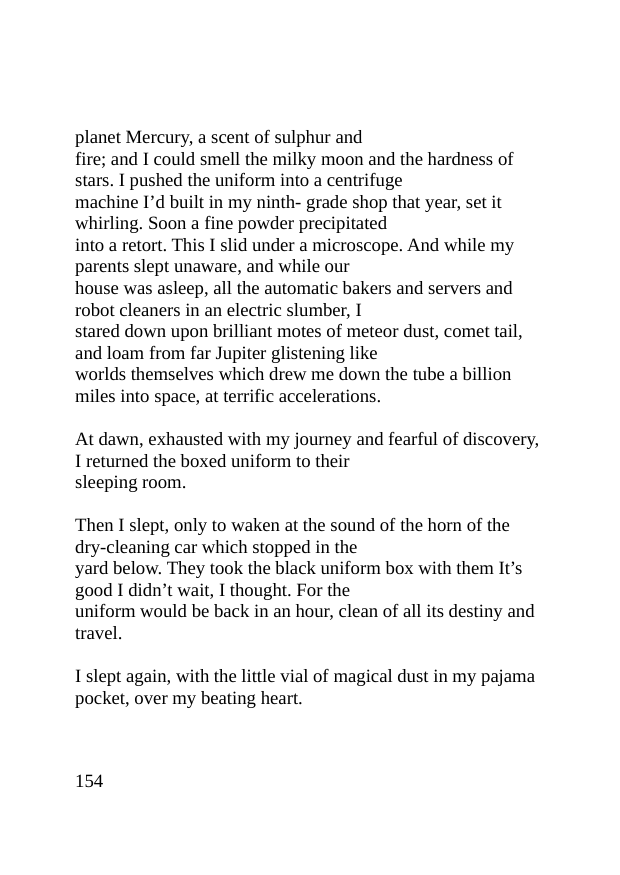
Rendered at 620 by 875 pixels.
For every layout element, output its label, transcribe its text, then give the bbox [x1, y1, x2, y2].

text planet Mercury, a scent of sulphur and fire; and I could smell the milky moon and the hardness of stars. I pushed the uniform into a centrifuge machine I’d built in my ninth- grade shop that year, set it whirling. Soon a fine powder precipitated into a retort. This I slid under a microscope. And while my parents slept unaware, and while our house was asleep, all the automatic bakers and servers and robot cleaners in an electric slumber, I stared down upon brilliant motes of meteor dust, comet tail, and loam from far Jupiter glistening like worlds themselves which drew me down the tube a billion miles into space, at terrific accelerations. At dawn, exhausted with my journey and fearful of discovery, I returned the boxed uniform to their sleeping room. Then I slept, only to waken at the sound of the horn of the dry-cleaning car which stopped in the yard below. They took the black uniform box with them It’s good I didn’t wait, I thought. For the uniform would be back in an hour, clean of all its destiny and travel. I slept again, with the little vial of magical dust in my pajama pocket, over my beating heart. [75, 126, 544, 730]
